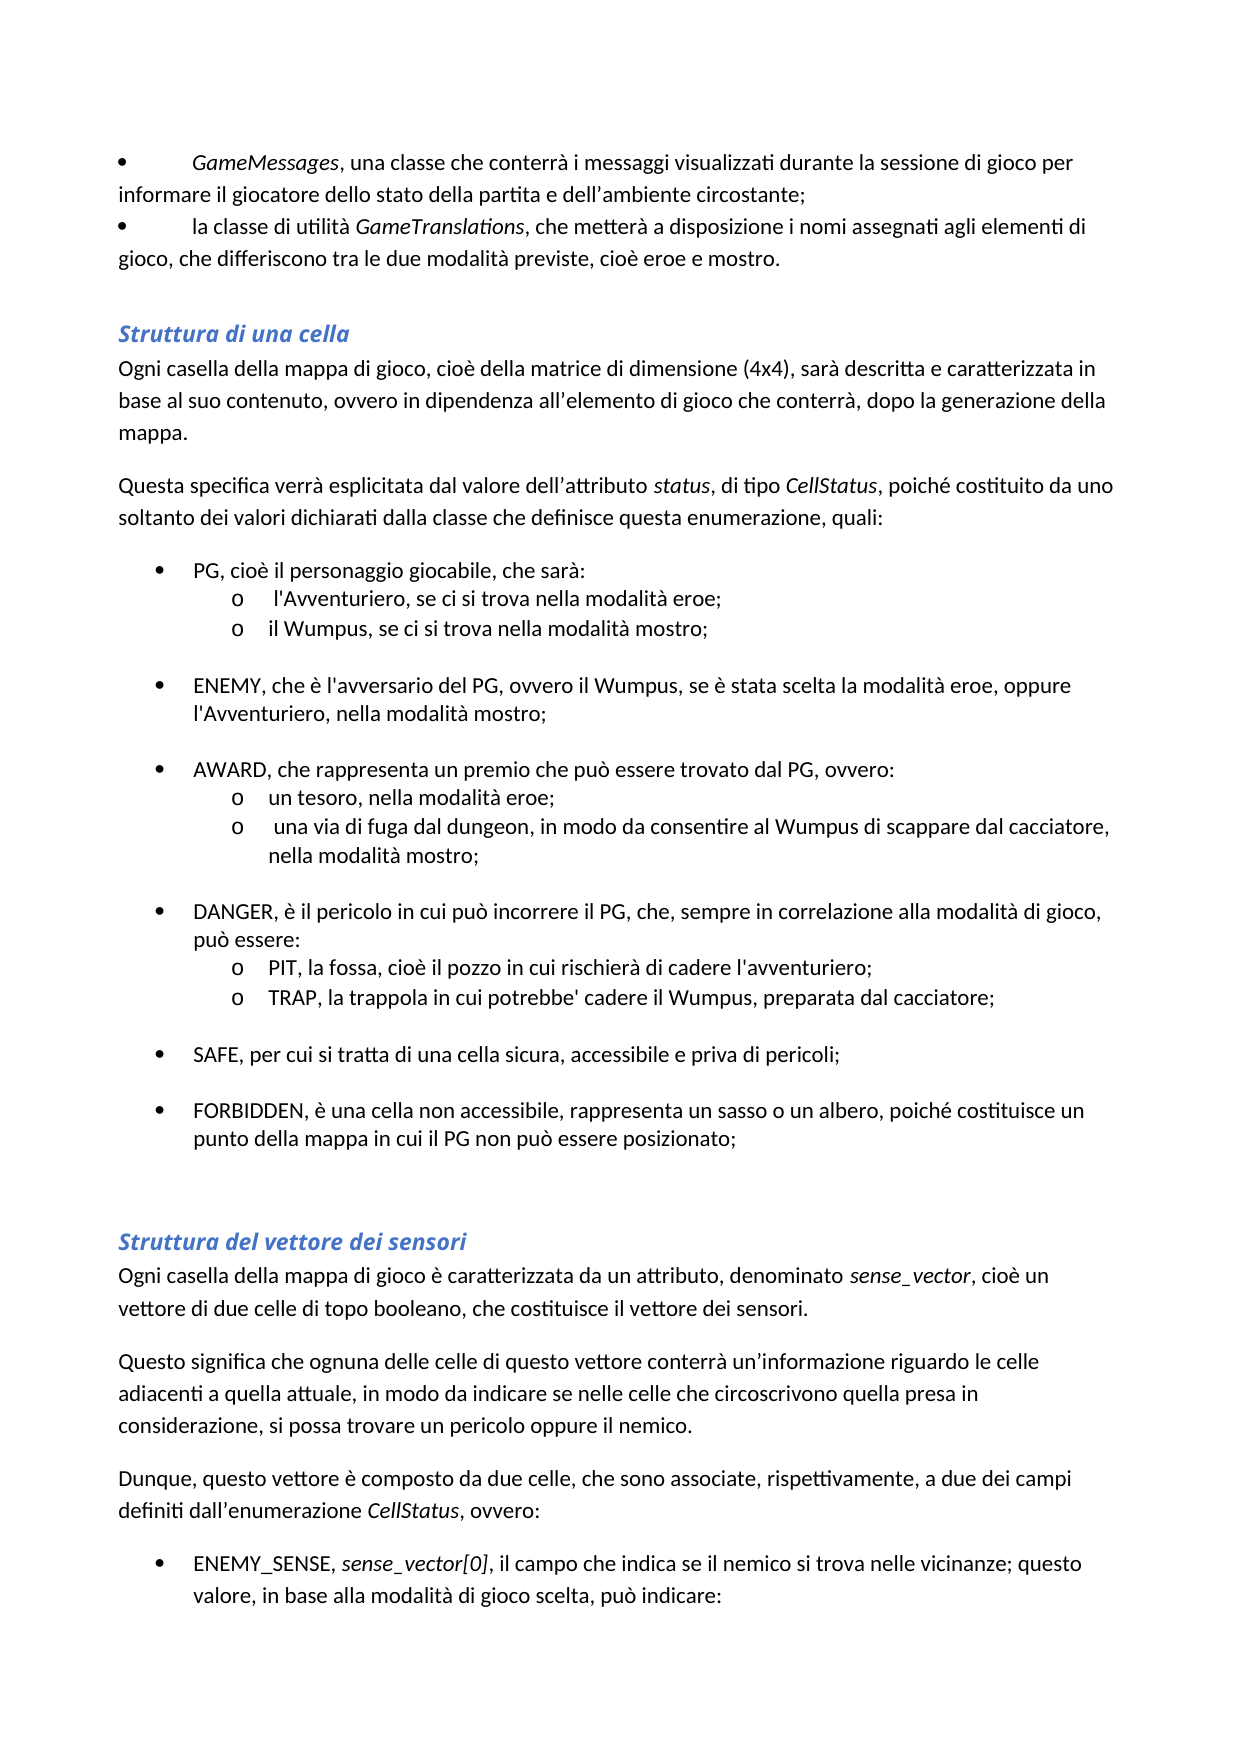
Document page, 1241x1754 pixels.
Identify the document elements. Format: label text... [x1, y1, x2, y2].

text Dunque, questo vettore è composto da due celle, che sono associate, rispettivamente, a due dei campi definiti dall’enumerazione CellStatus, ovvero: [118, 1464, 1122, 1524]
list un tesoro, nella modalità eroe; [231, 783, 1122, 812]
list DANGER, è il pericolo in cui può incorrere il PG, che, sempre in correlazione alla modalità di gioco, può essere: [156, 897, 1122, 953]
text Questa specifica verrà esplicitata dal valore dell’attributo status, di tipo CellStatus, poiché costituito da uno soltanto dei valori dichiarati dalla classe che definisce questa enumerazione, quali: [118, 471, 1122, 532]
list PG, cioè il personaggio giocabile, che sarà: [156, 557, 1122, 584]
list TRAP, la trappola in cui potrebbe' cadere il Wumpus, preparata dal cacciatore; [231, 983, 1122, 1012]
list il Wumpus, se ci si trova nella modalità mostro; [231, 614, 1122, 643]
subtitle Struttura di una cella [118, 318, 1122, 349]
list ENEMY_SENSE, sense_vector[0], il campo che indica se il nemico si trova nelle vicinanze; questo valore, in base alla modalità di gioco scelta, può indicare: [156, 1549, 1122, 1610]
subtitle Struttura del vettore dei sensori [118, 1226, 1122, 1257]
list l'Avventuriero, se ci si trova nella modalità eroe; [231, 584, 1122, 614]
list la classe di utilità GameTranslations, che metterà a disposizione i nomi assegnati agli elementi di gioco, che differiscono tra le due modalità previste, cioè eroe e mostro. [118, 212, 1122, 272]
list PIT, la fossa, cioè il pozzo in cui rischierà di cadere l'avventuriero; [231, 953, 1122, 983]
list ENEMY, che è l'avversario del PG, ovvero il Wumpus, se è stata scelta la modalità eroe, oppure l'Avventuriero, nella modalità mostro; [156, 671, 1122, 727]
text Questo significa che ognuna delle celle di questo vettore conterrà un’informazione riguardo le celle adiacenti a quella attuale, in modo da indicare se nelle celle che circoscrivono quella presa in considerazione, si possa trovare un pericolo oppure il nemico. [118, 1347, 1122, 1439]
text Ogni casella della mappa di gioco è caratterizzata da un attributo, denominato sense_vector, cioè un vettore di due celle di topo booleano, che costituisce il vettore dei sensori. [118, 1262, 1122, 1322]
list GameMessages, una classe che conterrà i messaggi visualizzati durante la sessione di gioco per informare il giocatore dello stato della partita e dell’ambiente circostante; [118, 148, 1122, 208]
list una via di fuga dal dungeon, in modo da consentire al Wumpus di scappare dal cacciatore, nella modalità mostro; [231, 812, 1122, 869]
list SAFE, per cui si tratta di una cella sicura, accessibile e priva di pericoli; [156, 1040, 1122, 1068]
list FORBIDDEN, è una cella non accessibile, rappresenta un sasso o un albero, poiché costituisce un punto della mappa in cui il PG non può essere posizionato; [156, 1096, 1122, 1152]
list AWARD, che rappresenta un premio che può essere trovato dal PG, ovvero: [156, 755, 1122, 783]
text Ogni casella della mappa di gioco, cioè della matrice di dimensione (4x4), sarà descritta e caratterizzata in base al suo contenuto, ovvero in dipendenza all’elemento di gioco che conterrà, dopo la generazione della mappa. [118, 354, 1122, 446]
